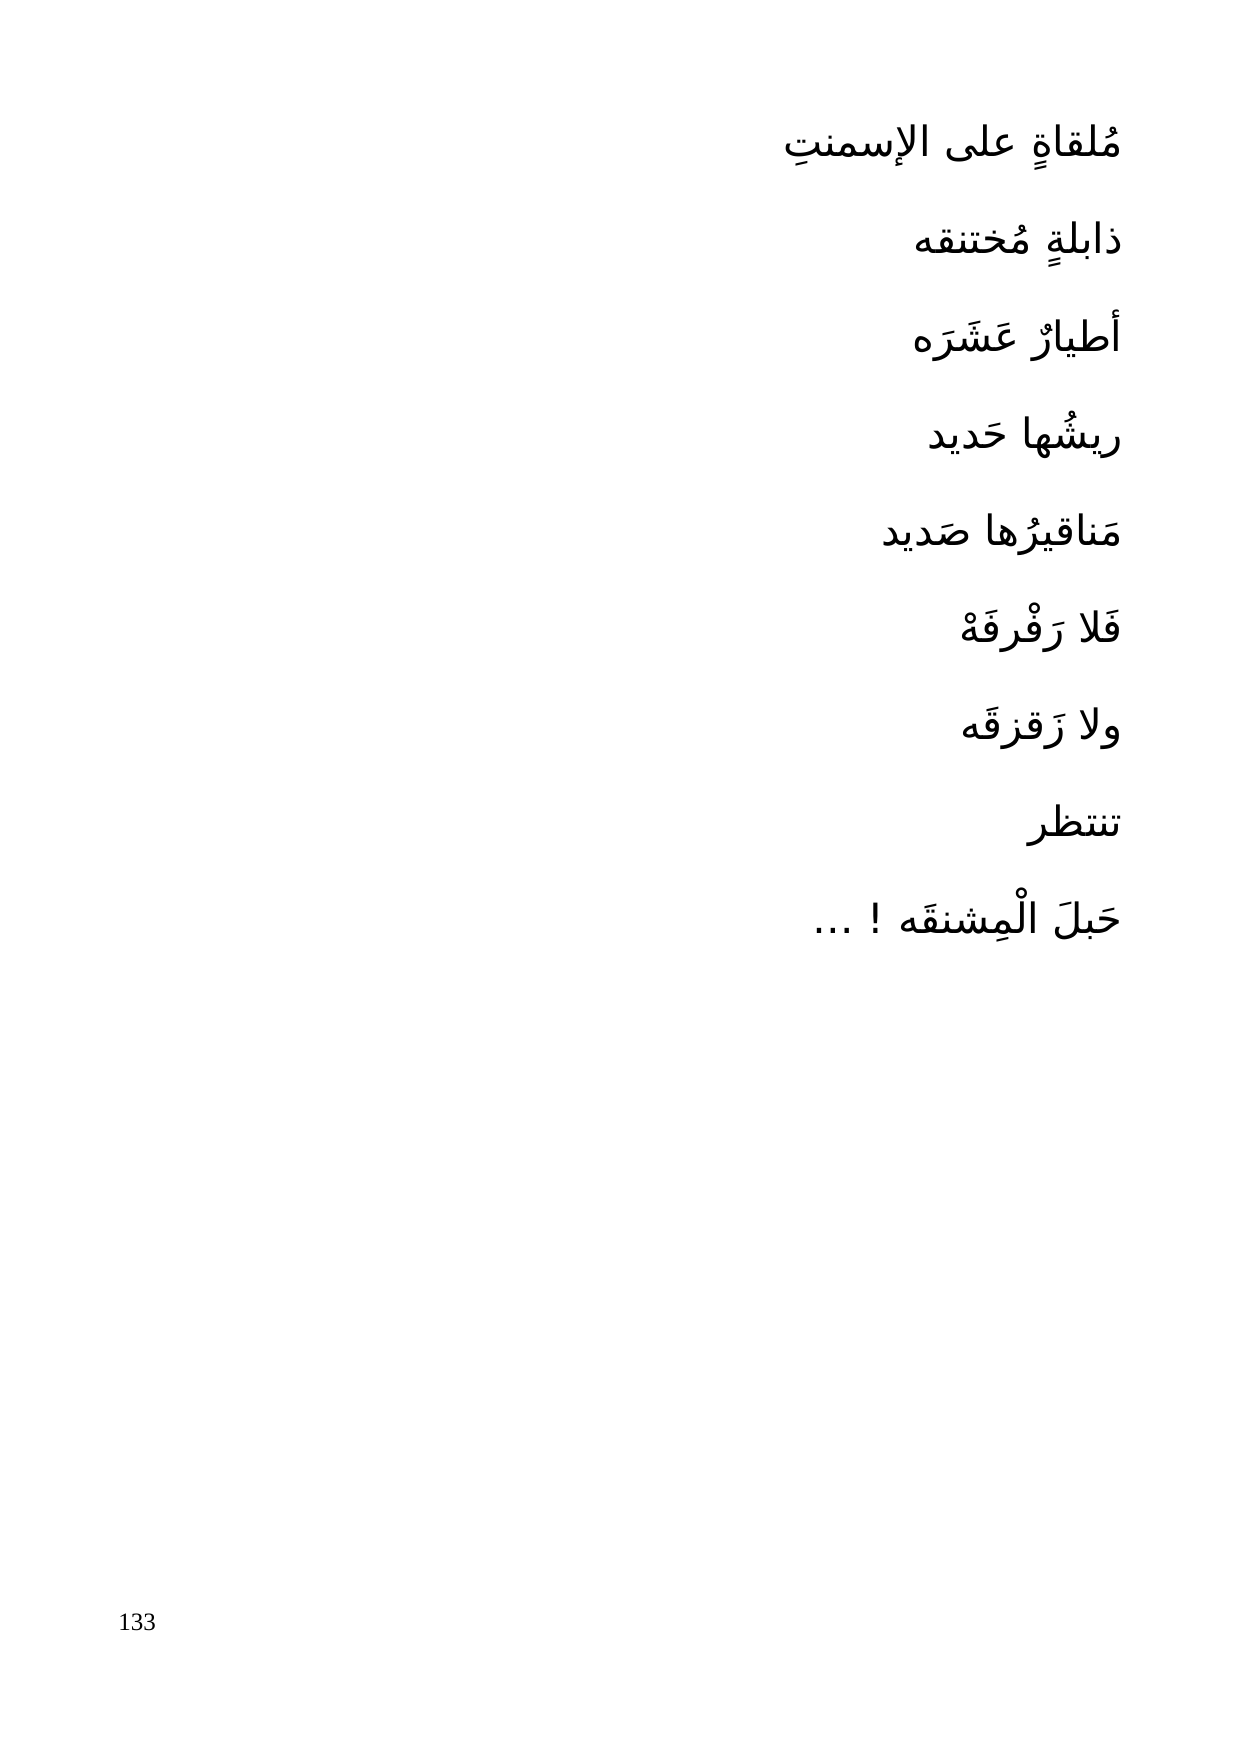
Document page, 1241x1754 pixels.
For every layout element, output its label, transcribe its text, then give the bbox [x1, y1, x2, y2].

text مَناقيرُها صَديد [118, 506, 1122, 555]
text ريشُها حَديد [118, 409, 1122, 458]
text أطيارٌ عَشَرَه [118, 312, 1122, 361]
text فَلا رَفْرفَهْ [118, 603, 1122, 652]
text ولا زَقزقَه [118, 701, 1122, 749]
text مُلقاةٍ على الإسمنتِ [118, 118, 1122, 167]
text تنتظر [118, 798, 1122, 846]
text … ! حَبلَ الْمِشنقَه [118, 895, 1122, 943]
text ذابلةٍ مُختنقه [118, 215, 1122, 264]
